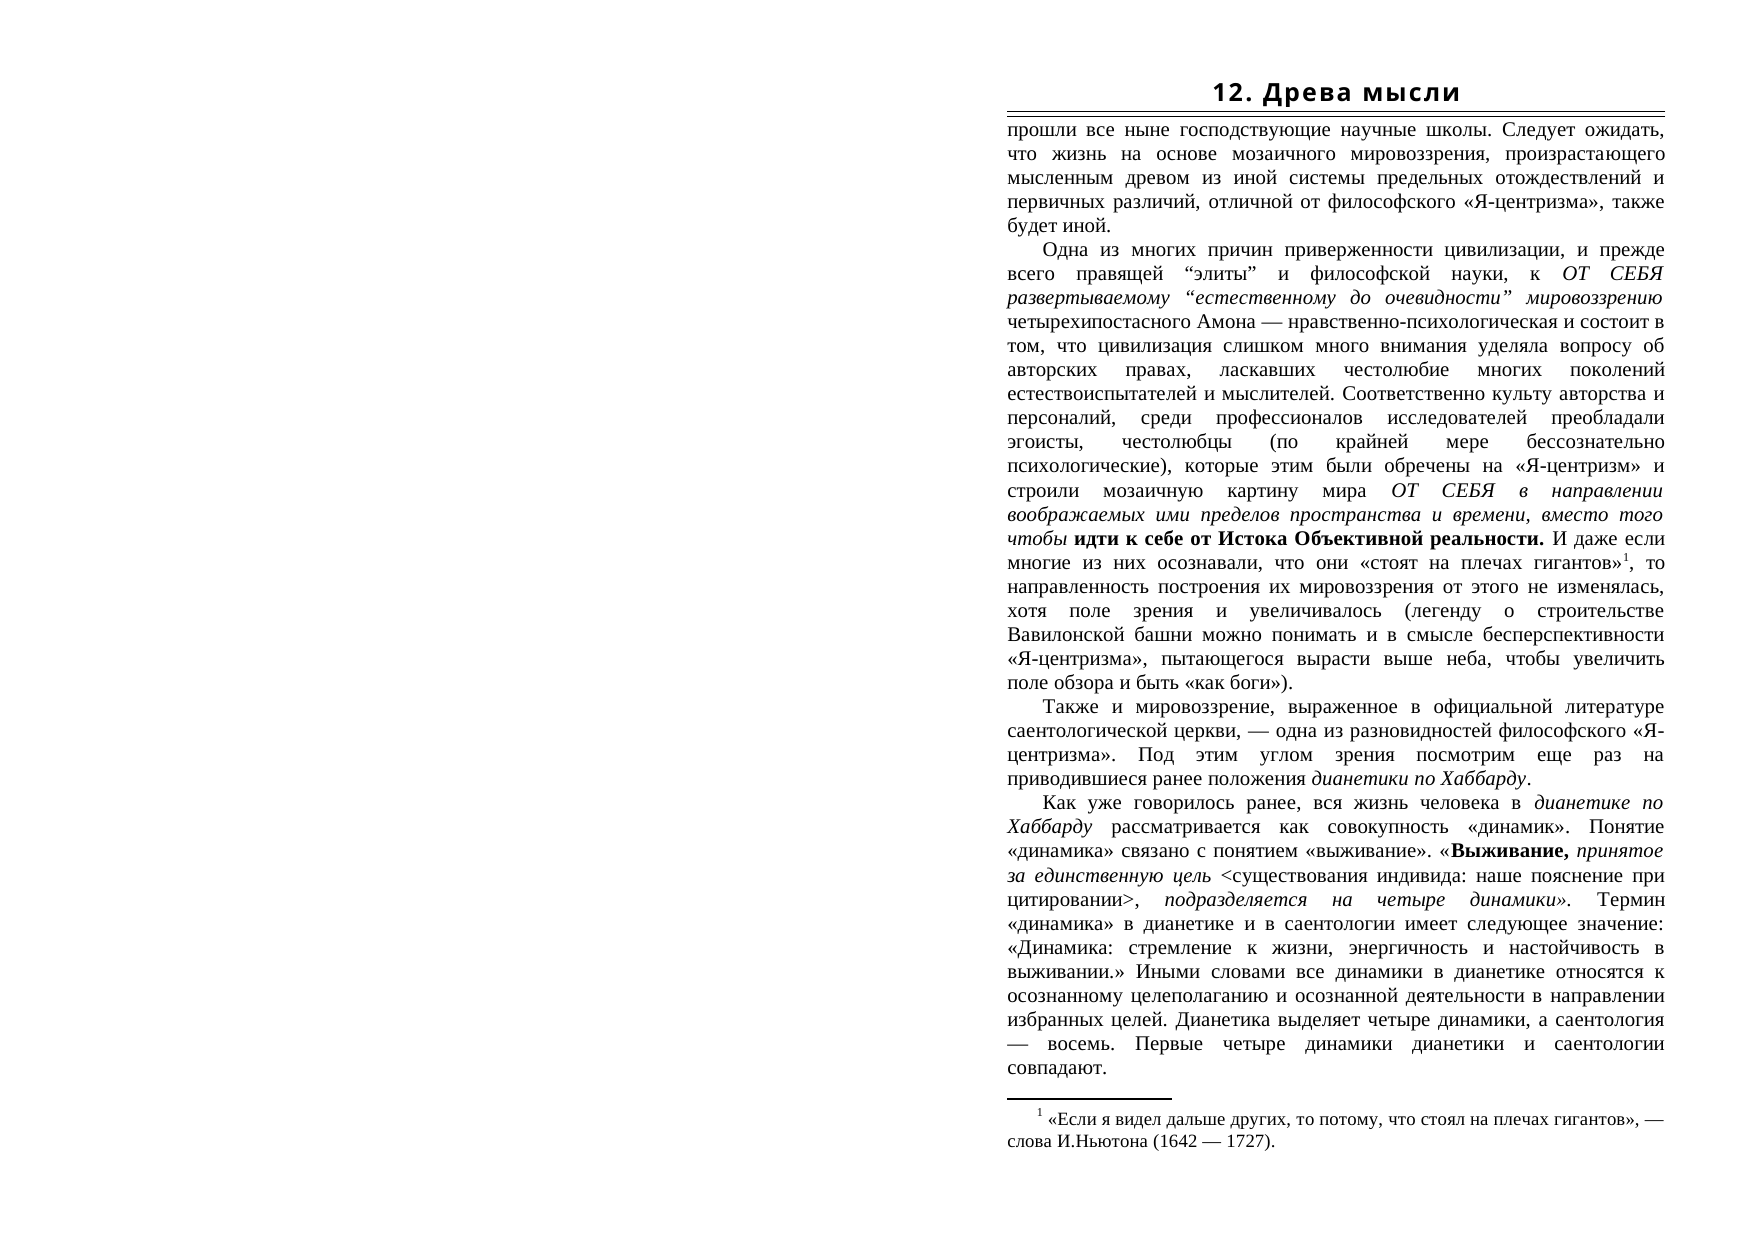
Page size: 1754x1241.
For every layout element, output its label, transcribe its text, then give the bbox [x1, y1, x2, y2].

text Как уже говорилось ранее, вся жизнь человека в дианетике по Хаббарду рассматривается как совокупность «динамик». Понятие «динамика» связано с понятием «выживание». «Выжи­ва­ние, принятое за единственную цель <существования индивида: наше пояснение при цитировании>, подразделяется на четыре динамики». Термин «динамика» в дианетике и в саентологии имеет следующее значение: «Динамика: стремление к жизни, энергичность и настойчивость в выживании.» Иными словами все динамики в дианетике относятся к осознанному целеполаганию и осознанной деятельности в направлении избран­ных целей. Дианетика выделяет четыре динамики, а саентология — восемь. Первые четыре динамики дианетики и саентологии совпадают. [1007, 790, 1665, 1079]
text Одна из многих причин приверженности цивилизации, и прежде всего правящей “элиты” и философской науки, к ОТ СЕБЯ развертываемому “естественному до очевидности” мировоззрению четырехипостасного Амона — нравственно-психологическая и состоит в том, что цивилизация слишком много внимания уделяла вопросу об авторских правах, ласкавших честолюбие многих поколений естествоиспытателей и мыслителей. Соответственно культу авторства и персоналий, среди профессионалов исследователей преобладали эгоисты, честолюбцы (по крайней мере бессознательно психологические), которые этим были обречены на «Я-центризм» и строили мозаичную картину мира ОТ СЕБЯ в направлении воображаемых ими пределов пространства и времени, вместо того чтобы идти к себе от Истока Объективной реальности. И даже если многие из них осознавали, что они «стоят на плечах гигантов», то направленность построения их мировоззрения от этого не изменялась, хотя поле зрения и увеличивалось (легенду о строительстве Вавилонской башни можно понимать и в смысле бесперспективности «Я-центризма», пытающегося вырасти выше неба, чтобы увеличить поле обзора и быть «как боги»). [1007, 237, 1665, 694]
text прошли все ныне господствующие научные школы. Следует ожидать, что жизнь на основе мозаичного мировоззрения, произраста­ю­щего мысленным древом из иной системы предельных отождествлений и первичных различий, отличной от философского «Я-центризма», также будет иной. [1007, 117, 1665, 237]
text «Если я видел дальше других, то потому, что стоял на плечах гигантов», — слова И.Ньютона (1642 — 1727). [1007, 1105, 1665, 1152]
text Также и мировоззрение, выраженное в официальной литературе саентологической церкви, — одна из разновидностей философского «Я-центризма». Под этим углом зрения посмотрим еще раз на приводившиеся ранее положения дианетики по Хаббарду. [1007, 694, 1665, 790]
